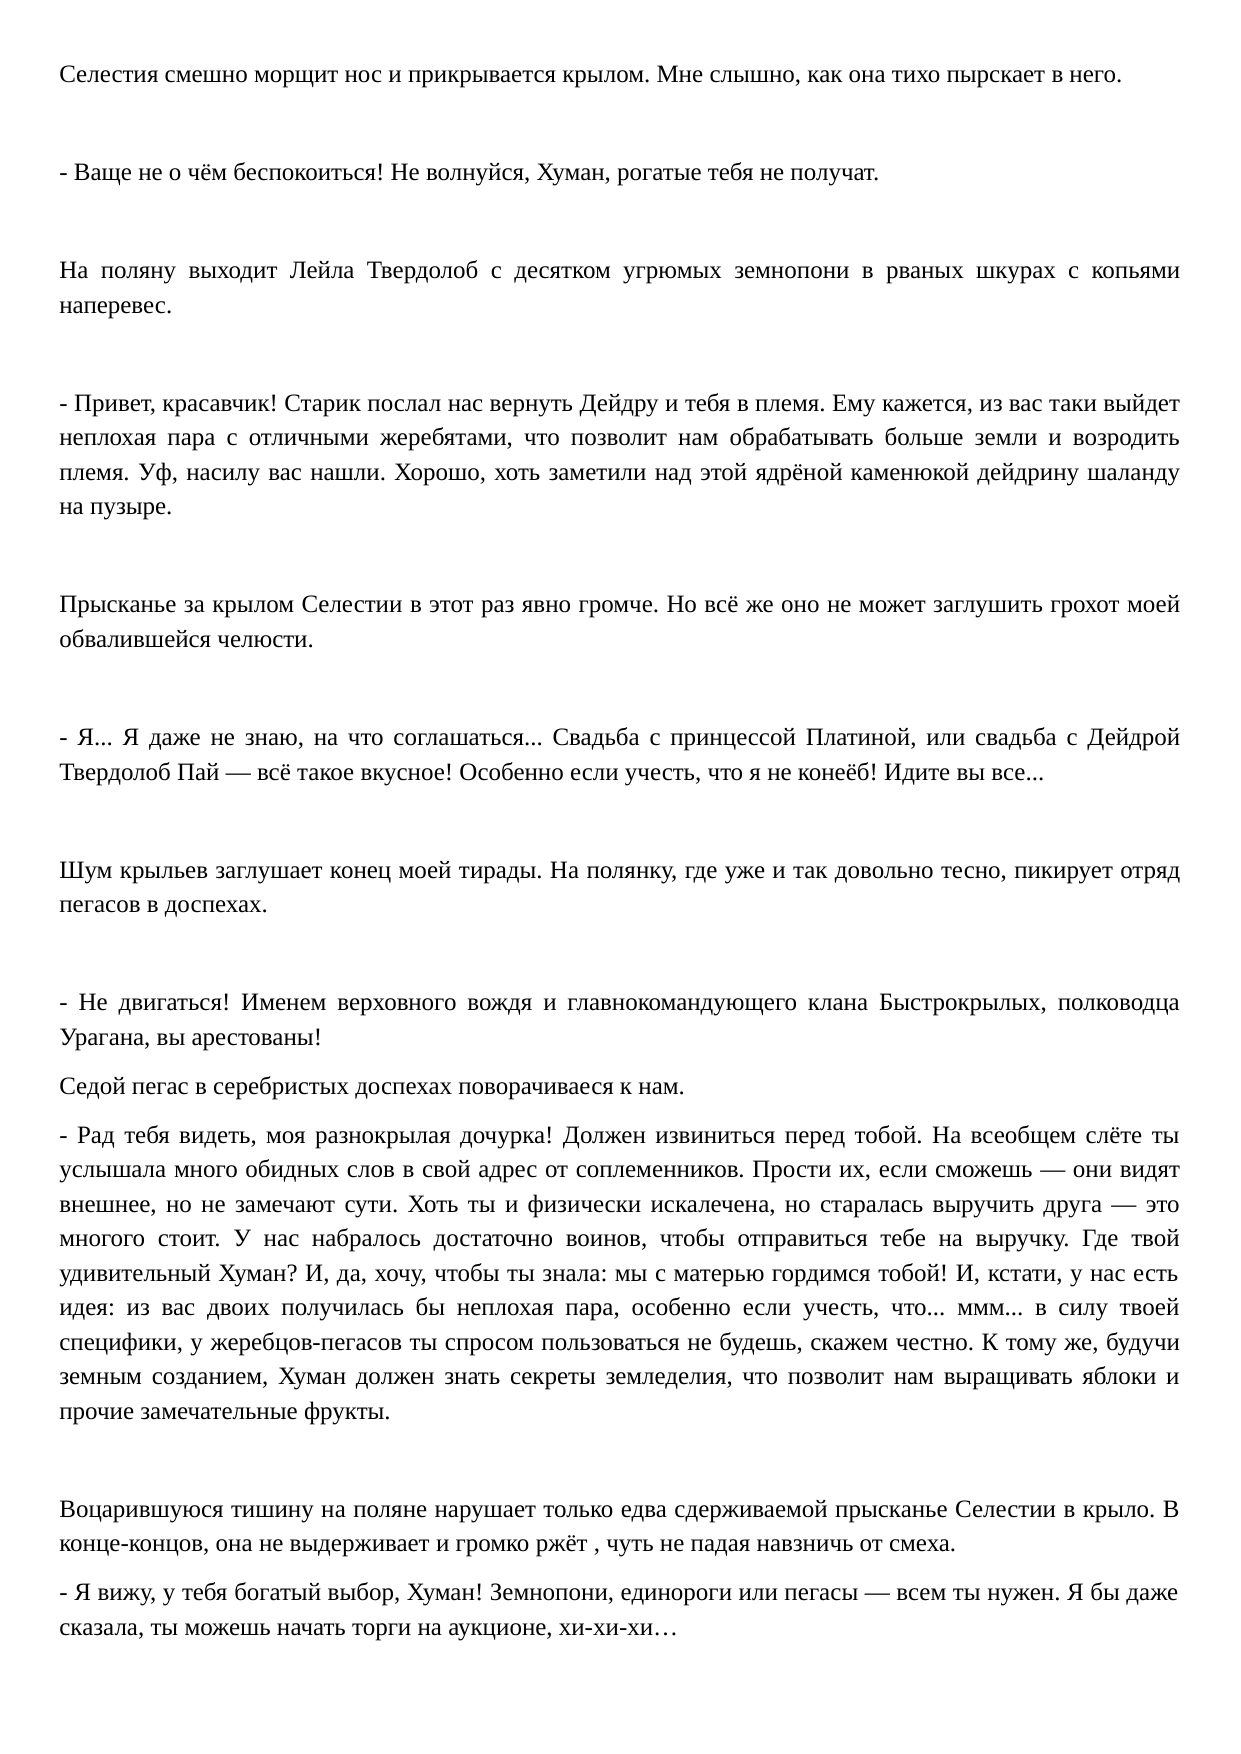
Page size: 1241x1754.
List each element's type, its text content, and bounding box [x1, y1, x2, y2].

text Шум крыльев заглушает конец моей тирады. На полянку, где уже и так довольно тесно, пикирует отряд пегасов в доспехах. [59, 855, 1181, 918]
text Прысканье за крылом Селестии в этот раз явно громче. Но всё же оно не может заглушить грохот моей обвалившейся челюсти. [59, 589, 1181, 653]
text - Не двигаться! Именем верховного вождя и главнокомандующего клана Быстрокрылых, полководца Урагана, вы арестованы! [59, 987, 1181, 1051]
text На поляну выходит Лейла Твердолоб с десятком угрюмых земнопони в рваных шкурах с копьями наперевес. [59, 255, 1181, 318]
text Селестия смешно морщит нос и прикрывается крылом. Мне слышно, как она тихо пырскает в него. [59, 59, 1181, 88]
text - Привет, красавчик! Старик послал нас вернуть Дейдру и тебя в племя. Ему кажется, из вас таки выйдет неплохая пара с отличными жеребятами, что позволит нам обрабатывать больше земли и возродить племя. Уф, насилу вас нашли. Хорошо, хоть заметили над этой ядрёной каменюкой дейдрину шаланду на пузыре. [59, 388, 1181, 520]
text Воцарившуюся тишину на поляне нарушает только едва сдерживаемой прысканье Селестии в крыло. В конце-концов, она не выдерживает и громко ржёт , чуть не падая навзничь от смеха. [59, 1494, 1181, 1557]
text Седой пегас в серебристых доспехах поворачиваеся к нам. [59, 1071, 1181, 1099]
text - Я... Я даже не знаю, на что соглашаться... Свадьба с принцессой Платиной, или свадьба с Дейдрой Твердолоб Пай — всё такое вкусное! Особенно если учесть, что я не конеёб! Идите вы все... [59, 722, 1181, 785]
text - Я вижу, у тебя богатый выбор, Хуман! Земнопони, единороги или пегасы — всем ты нужен. Я бы даже сказала, ты можешь начать торги на аукционе, хи-хи-хи… [59, 1577, 1181, 1641]
text - Рад тебя видеть, моя разнокрылая дочурка! Должен извиниться перед тобой. На всеобщем слёте ты услышала много обидных слов в свой адрес от соплеменников. Прости их, если сможешь — они видят внешнее, но не замечают сути. Хоть ты и физически искалечена, но старалась выручить друга — это многого стоит. У нас набралось достаточно воинов, чтобы отправиться тебе на выручку. Где твой удивительный Хуман? И, да, хочу, чтобы ты знала: мы с матерью гордимся тобой! И, кстати, у нас есть идея: из вас двоих получилась бы неплохая пара, особенно если учесть, что... ммм... в силу твоей специфики, у жеребцов-пегасов ты спросом пользоваться не будешь, скажем честно. К тому же, будучи земным созданием, Хуман должен знать секреты земледелия, что позволит нам выращивать яблоки и прочие замечательные фрукты. [59, 1120, 1181, 1424]
text - Ваще не о чём беспокоиться! Не волнуйся, Хуман, рогатые тебя не получат. [59, 157, 1181, 186]
